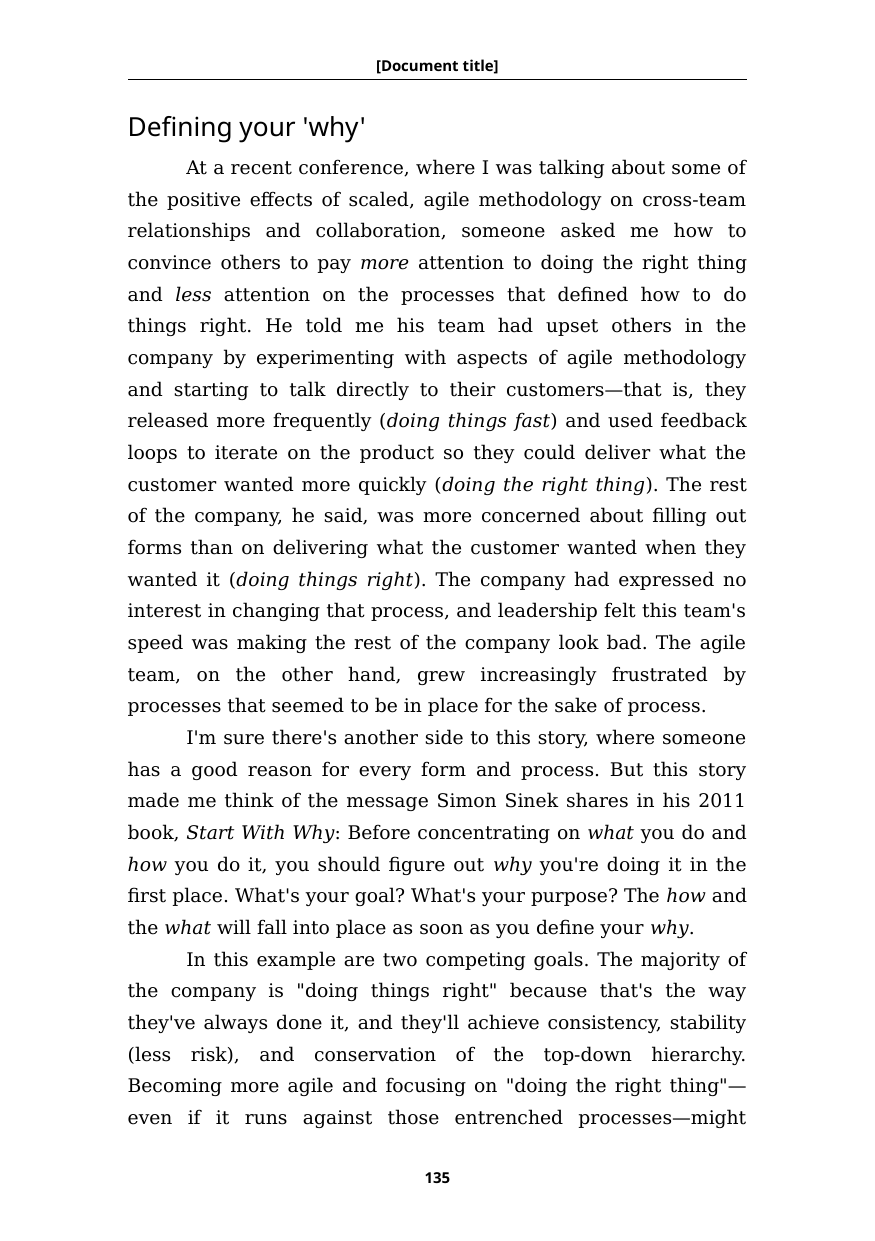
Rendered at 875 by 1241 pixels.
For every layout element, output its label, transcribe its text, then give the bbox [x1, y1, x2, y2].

text In this example are two competing goals. The majority of the company is "doing things right" because that's the way they've always done it, and they'll achieve consistency, stability (less risk), and conservation of the top-down hierarchy. Becoming more agile and focusing on "doing the right thing"—even if it runs against those entrenched processes—might [127, 949, 747, 1129]
text I'm sure there's another side to this story, where someone has a good reason for every form and process. But this story made me think of the message Simon Sinek shares in his 2011 book, Start With Why: Before concentrating on what you do and how you do it, you should figure out why you're doing it in the first place. What's your goal? What's your purpose? The how and the what will fall into place as soon as you define your why. [127, 727, 747, 939]
text At a recent conference, where I was talking about some of the positive effects of scaled, agile methodology on cross-team relationships and collaboration, someone asked me how to convince others to pay more attention to doing the right thing and less attention on the processes that defined how to do things right. He told me his team had upset others in the company by experimenting with aspects of agile methodology and starting to talk directly to their customers—that is, they released more frequently (doing things fast) and used feedback loops to iterate on the product so they could deliver what the customer wanted more quickly (doing the right thing). The rest of the company, he said, was more concerned about filling out forms than on delivering what the customer wanted when they wanted it (doing things right). The company had expressed no interest in changing that process, and leadership felt this team's speed was making the rest of the company look bad. The agile team, on the other hand, grew increasingly frustrated by processes that seemed to be in place for the sake of process. [127, 157, 747, 717]
subtitle Defining your 'why' [127, 109, 747, 144]
